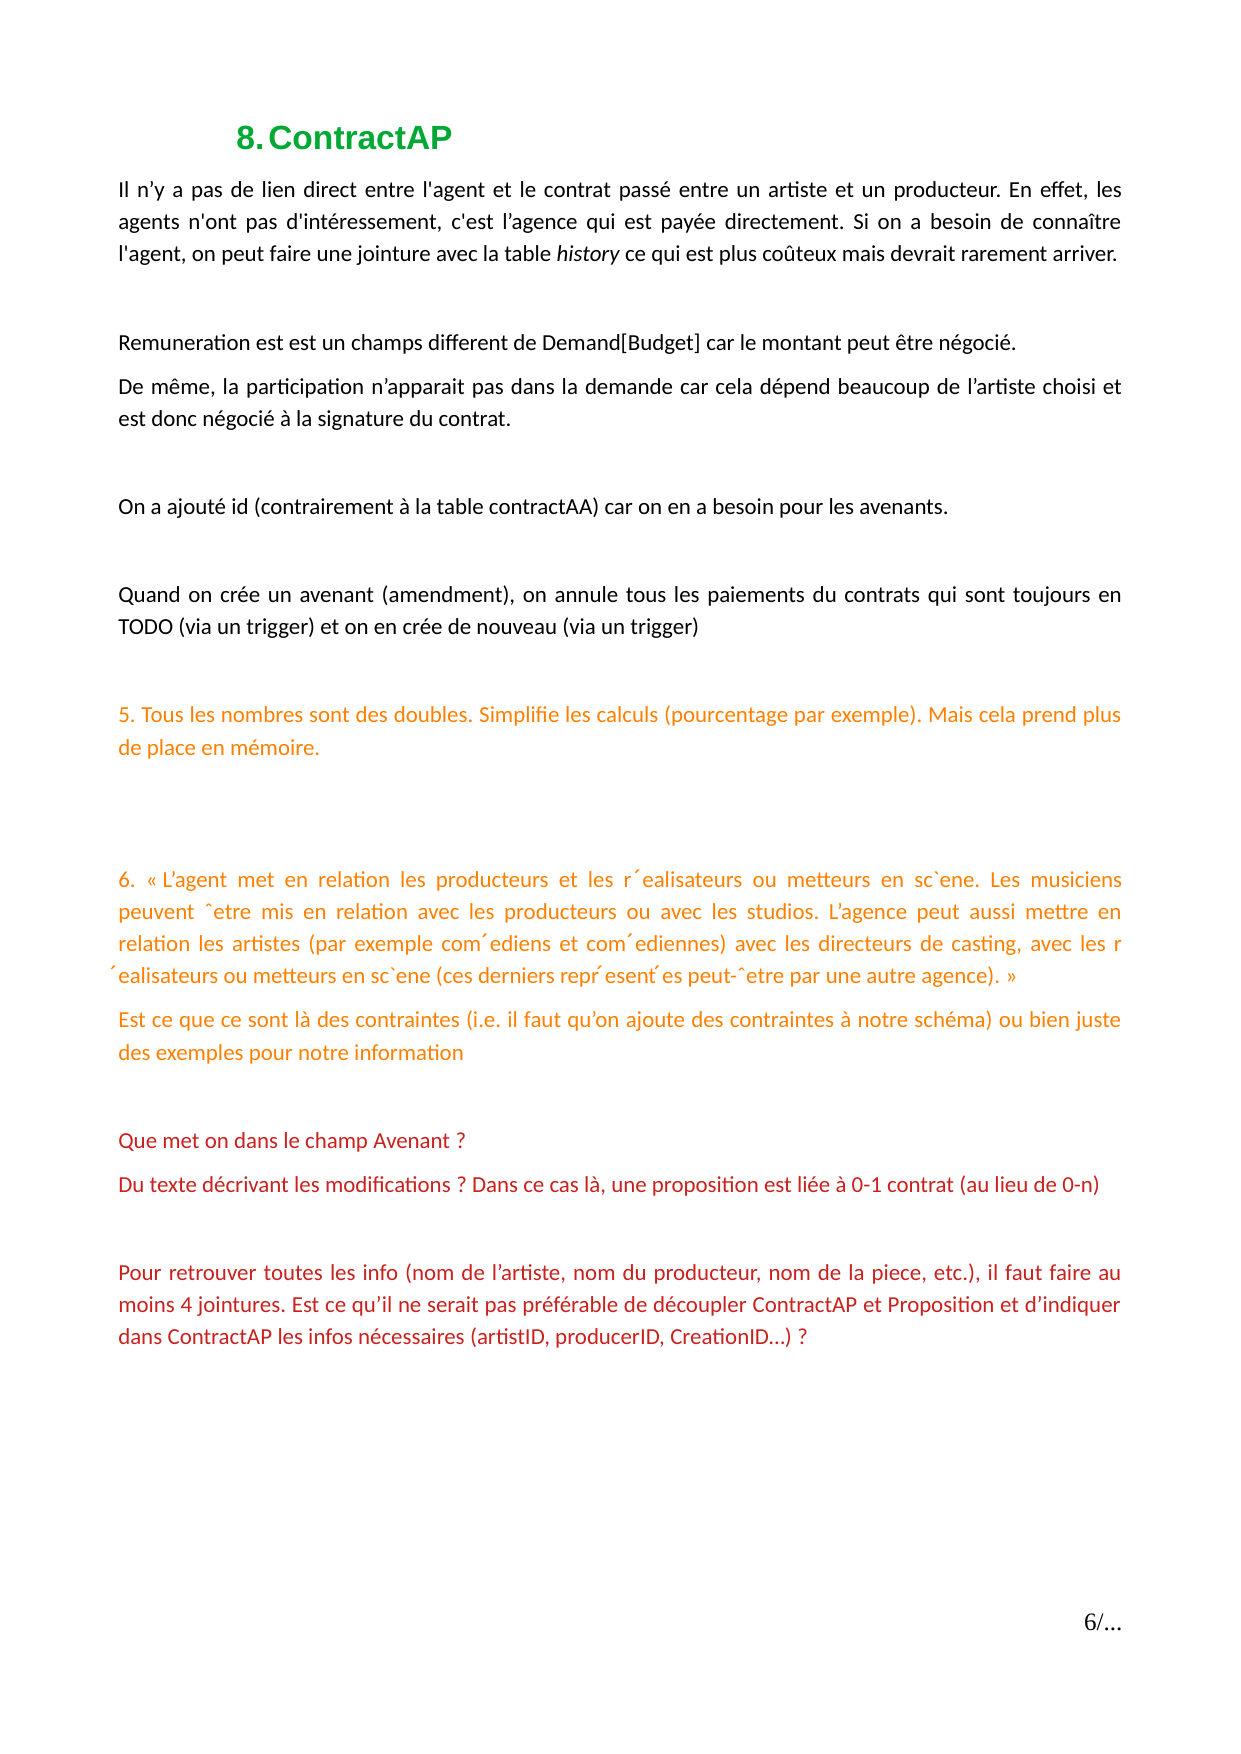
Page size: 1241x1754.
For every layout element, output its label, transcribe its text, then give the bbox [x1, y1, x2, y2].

text Il n’y a pas de lien direct entre l'agent et le contrat passé entre un artiste et un producteur. En effet, les agents n'ont pas d'intéressement, c'est l’agence qui est payée directement. Si on a besoin de connaître l'agent, on peut faire une jointure avec la table history ce qui est plus coûteux mais devrait rarement arriver. [118, 175, 1122, 268]
text Quand on crée un avenant (amendment), on annule tous les paiements du contrats qui sont toujours en TODO (via un trigger) et on en crée de nouveau (via un trigger) [118, 580, 1122, 640]
text Que met on dans le champ Avenant ? [118, 1126, 1122, 1154]
text 5. Tous les nombres sont des doubles. Simplifie les calculs (pourcentage par exemple). Mais cela prend plus de place en mémoire. [118, 701, 1122, 761]
text Remuneration est est un champs different de Demand[Budget] car le montant peut être négocié. [118, 328, 1122, 356]
text Est ce que ce sont là des contraintes (i.e. il faut qu’on ajoute des contraintes à notre schéma) ou bien juste des exemples pour notre information [118, 1006, 1122, 1066]
subtitle ContractAP [236, 118, 1122, 157]
text De même, la participation n’apparait pas dans la demande car cela dépend beaucoup de l’artiste choisi et est donc négocié à la signature du contrat. [118, 372, 1122, 432]
text Du texte décrivant les modifications ? Dans ce cas là, une proposition est liée à 0-1 contrat (au lieu de 0-n) [118, 1170, 1122, 1198]
text 6. « L’agent met en relation les producteurs et les r ́ealisateurs ou metteurs en sc`ene. Les musiciens peuvent ˆetre mis en relation avec les producteurs ou avec les studios. L’agence peut aussi mettre en relation les artistes (par exemple com ́ediens et com ́ediennes) avec les directeurs de casting, avec les r ́ealisateurs ou metteurs en sc`ene (ces derniers repr ́esent ́es peut-ˆetre par une autre agence). » [118, 865, 1122, 989]
text On a ajouté id (contrairement à la table contractAA) car on en a besoin pour les avenants. [118, 492, 1122, 520]
text Pour retrouver toutes les info (nom de l’artiste, nom du producteur, nom de la piece, etc.), il faut faire au moins 4 jointures. Est ce qu’il ne serait pas préférable de découpler ContractAP et Proposition et d’indiquer dans ContractAP les infos nécessaires (artistID, producerID, CreationID…) ? [118, 1258, 1122, 1350]
